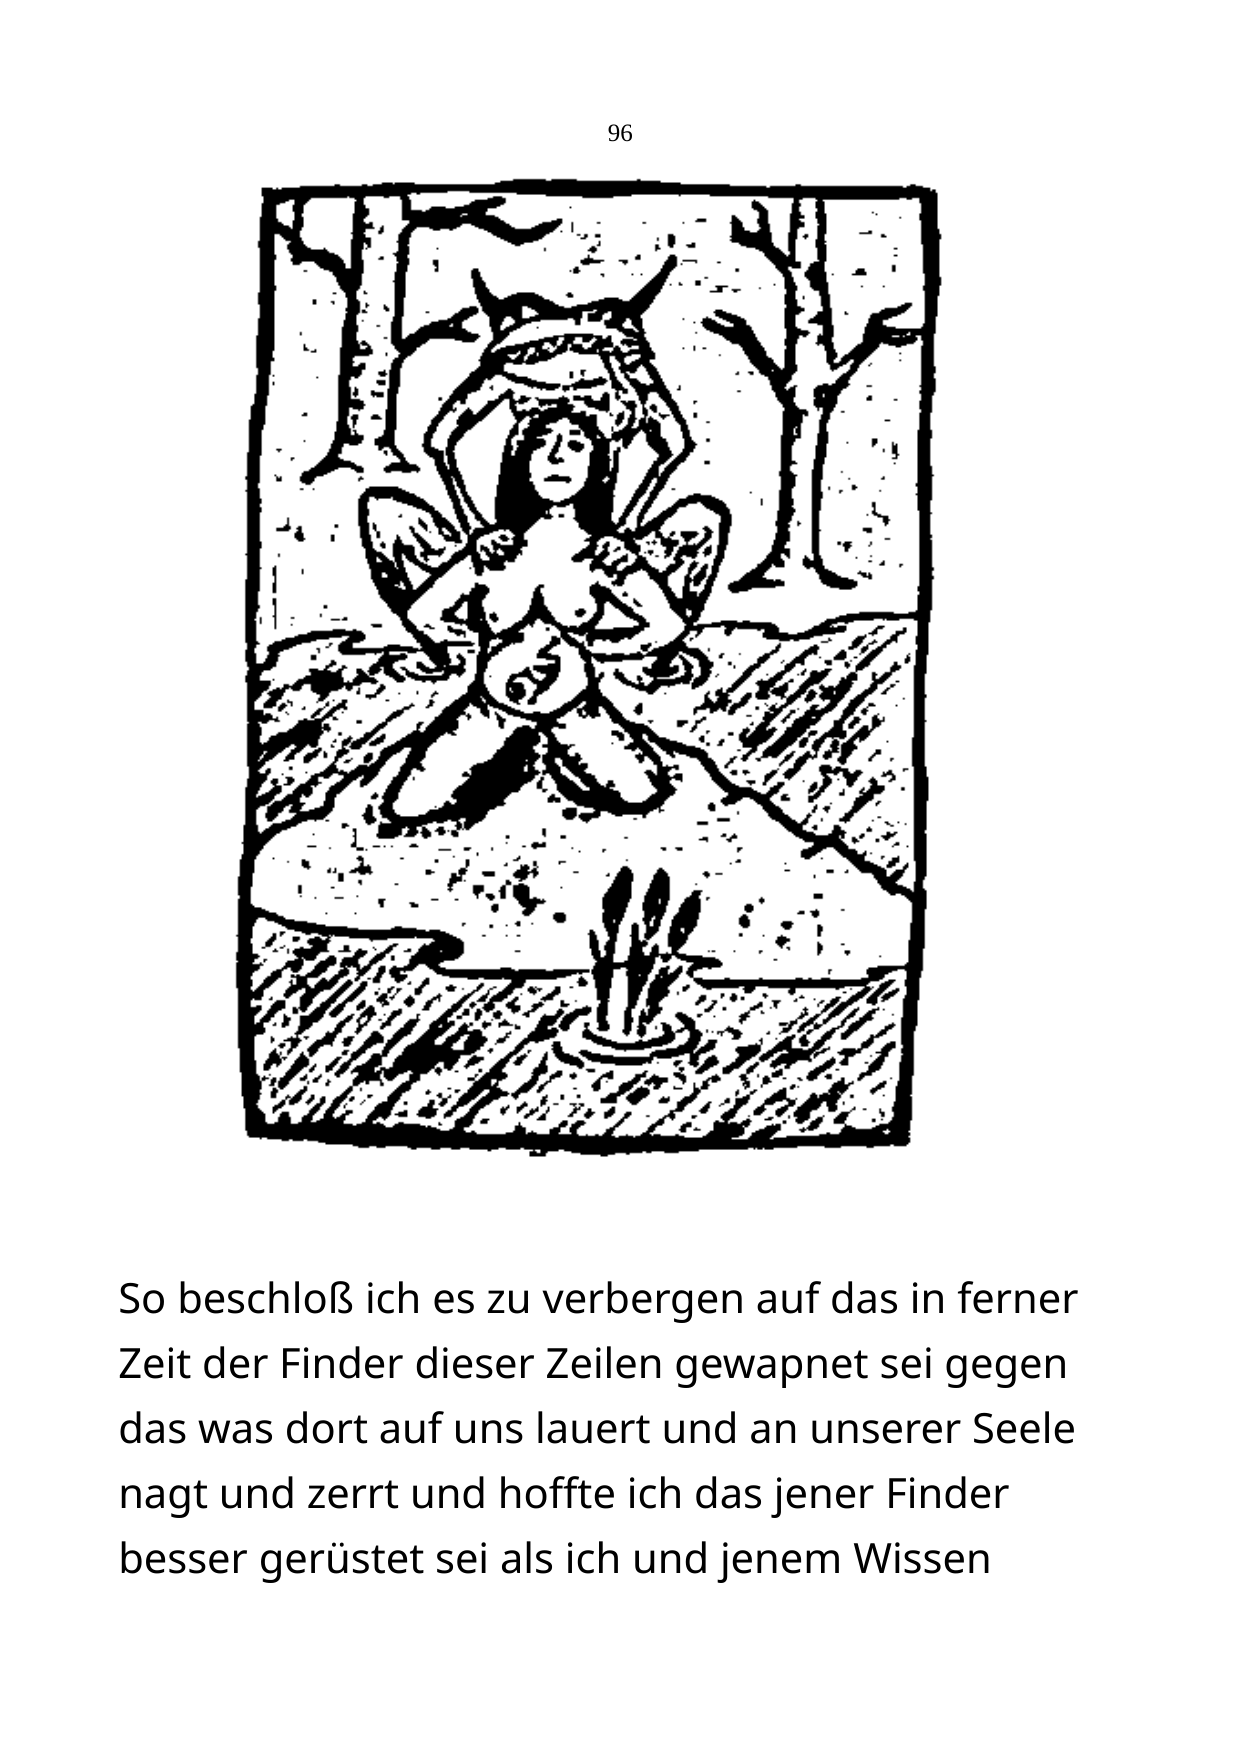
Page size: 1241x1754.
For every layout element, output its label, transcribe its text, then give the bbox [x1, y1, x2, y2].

picture [222, 164, 1009, 1174]
text So beschloß ich es zu verbergen auf das in ferner Zeit der Finder dieser Zeilen gewapnet sei gegen das was dort auf uns lauert und an unserer Seele nagt und zerrt und hoffte ich das jener Finder besser gerüstet sei als ich und jenem Wissen [118, 1268, 1122, 1586]
